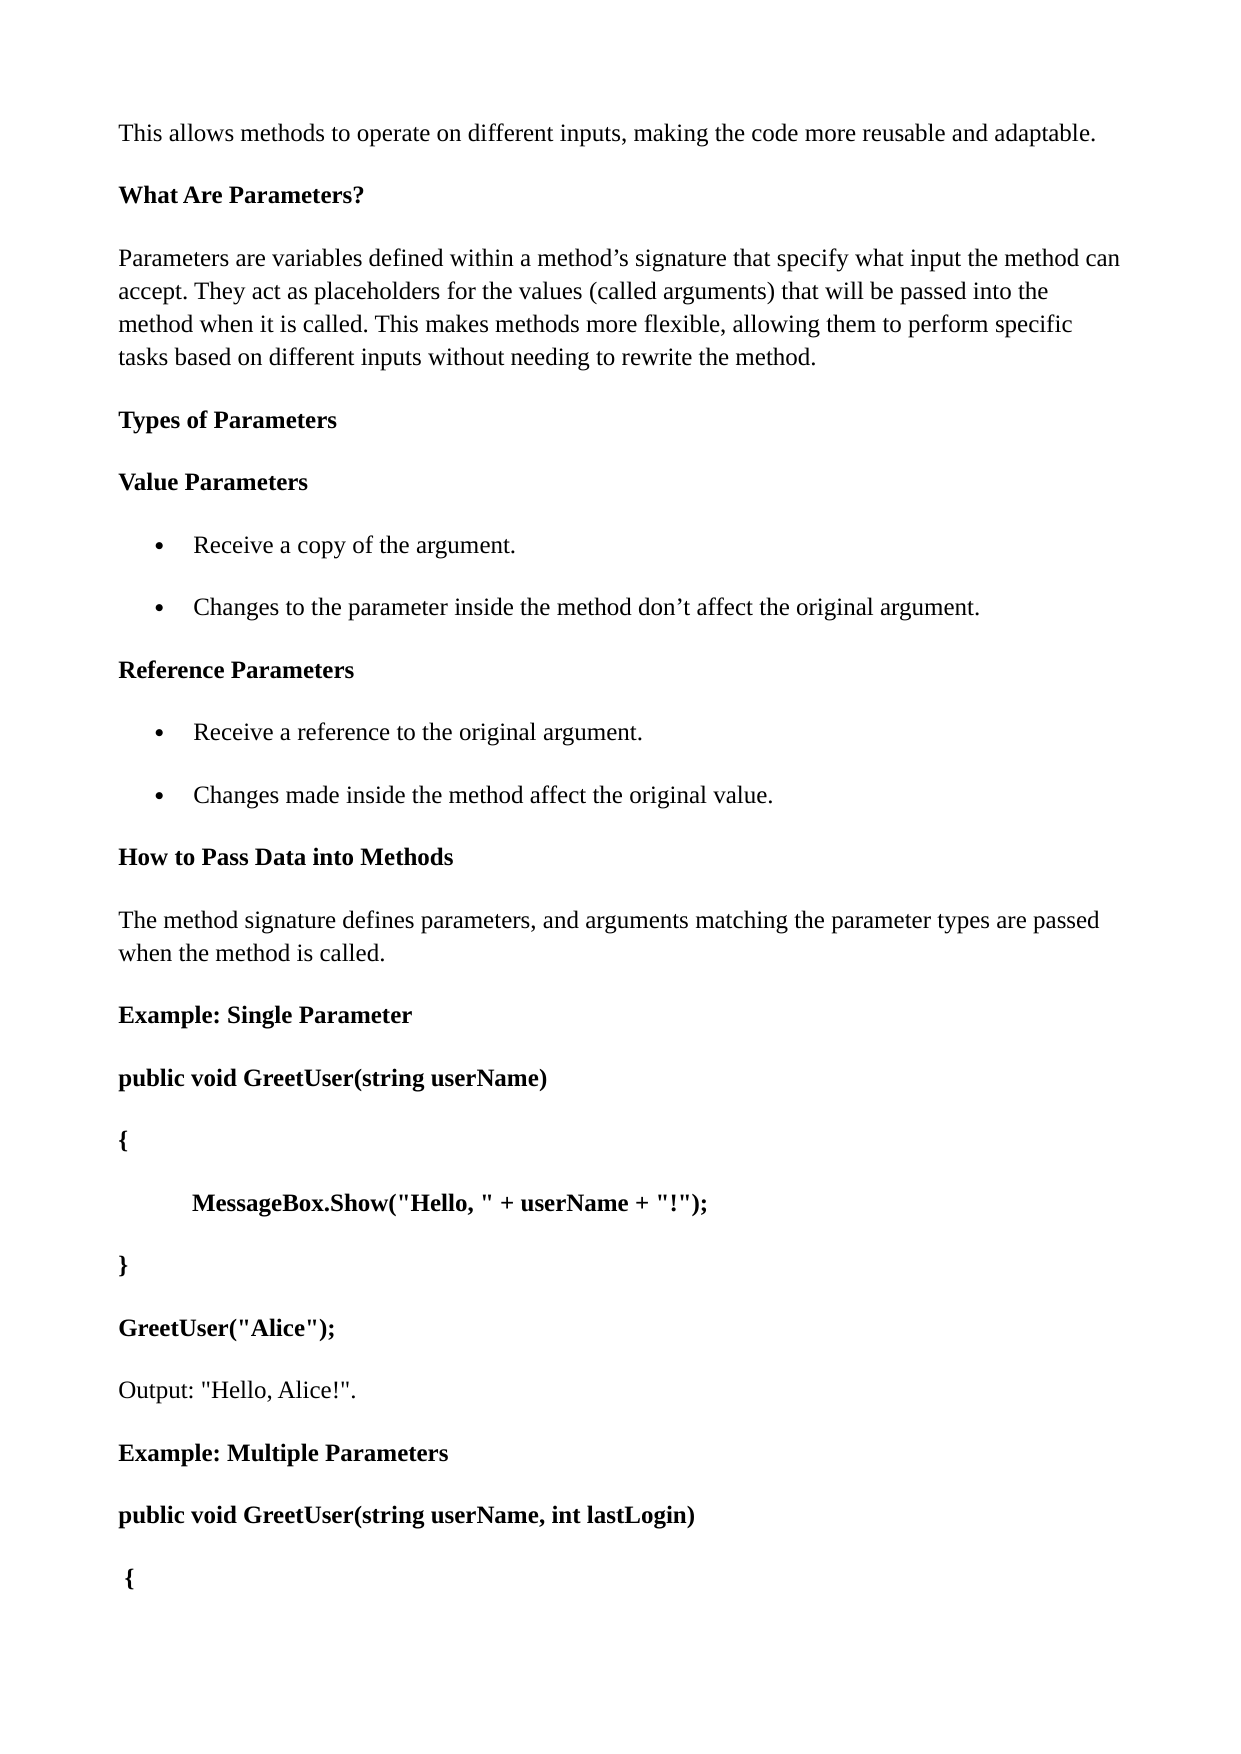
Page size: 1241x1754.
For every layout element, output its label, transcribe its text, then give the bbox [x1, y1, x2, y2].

text Types of Parameters [118, 405, 1122, 433]
list Changes to the parameter inside the method don’t affect the original argument. [156, 592, 1122, 621]
text Output: "Hello, Alice!". [118, 1375, 1122, 1404]
text Reference Parameters [118, 655, 1122, 683]
list Changes made inside the method affect the original value. [156, 780, 1122, 808]
text Value Parameters [118, 467, 1122, 496]
text Parameters are variables defined within a method’s signature that specify what input the method can accept. They act as placeholders for the values (called arguments) that will be passed into the method when it is called. This makes methods more flexible, allowing them to perform specific tasks based on different inputs without needing to rewrite the method. [118, 243, 1122, 371]
text What Are Parameters? [118, 181, 1122, 209]
text } [118, 1250, 1122, 1279]
text How to Pass Data into Methods [118, 842, 1122, 871]
text public void GreetUser(string userName) [118, 1063, 1122, 1091]
text MessageBox.Show("Hello, " + userName + "!"); [118, 1188, 1122, 1216]
text GreetUser("Alice"); [118, 1313, 1122, 1341]
text public void GreetUser(string userName, int lastLogin) [118, 1500, 1122, 1529]
text Example: Single Parameter [118, 1000, 1122, 1029]
text Example: Multiple Parameters [118, 1438, 1122, 1466]
text This allows methods to operate on different inputs, making the code more reusable and adaptable. [118, 118, 1122, 147]
text { [118, 1125, 1122, 1154]
text The method signature defines parameters, and arguments matching the parameter types are passed when the method is called. [118, 905, 1122, 966]
list Receive a copy of the argument. [156, 530, 1122, 558]
text { [118, 1563, 1122, 1591]
list Receive a reference to the original argument. [156, 717, 1122, 746]
